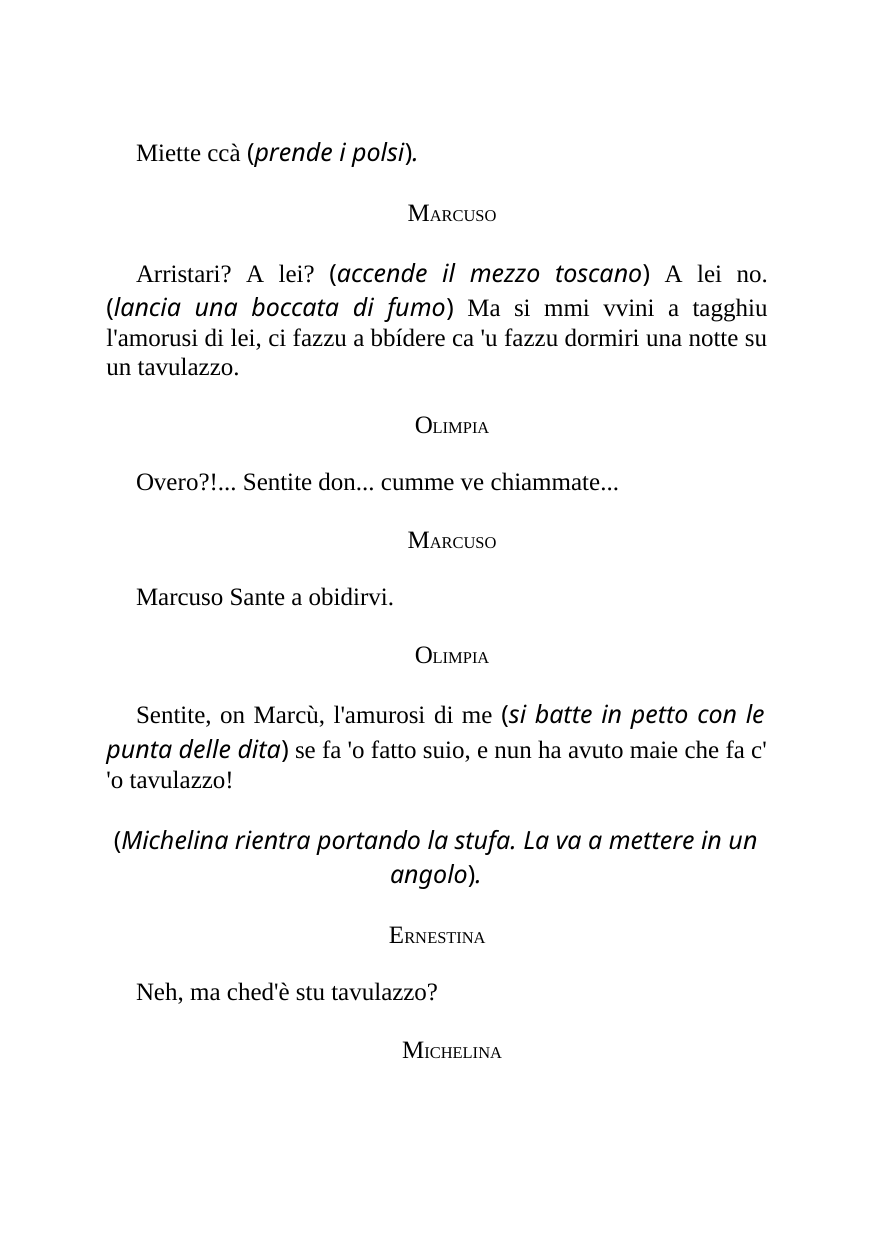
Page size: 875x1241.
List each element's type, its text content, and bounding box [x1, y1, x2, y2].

text Overo?!... Sentite don... cumme ve chiammate... [106, 467, 768, 496]
text Olimpia [106, 410, 768, 438]
text Neh, ma ched'è stu tavulazzo? [106, 977, 768, 1006]
text Sentite, on Marcù, l'amurosi di me (si batte in petto con le punta delle dita) se fa 'o fatto suio, e nun ha avuto maie che fa c' 'o tavulazzo! [106, 697, 768, 794]
text Arristari? A lei? (accende il mezzo toscano) A lei no. (lancia una boccata di fumo) Ma si mmi vvini a tagghiu l'amorusi di lei, ci fazzu a bbídere ca 'u fazzu dormiri una notte su un tavulazzo. [106, 255, 768, 381]
text Marcuso [106, 198, 768, 227]
text (Michelina rientra portando la stufa. La va a mettere in un angolo). [106, 823, 768, 891]
text Miette ccà (prende i polsi). [106, 135, 768, 169]
text Ernestina [106, 920, 768, 948]
text Marcuso [106, 525, 768, 553]
text Michelina [106, 1035, 768, 1063]
text Marcuso Sante a obidirvi. [106, 582, 768, 611]
text Olimpia [106, 640, 768, 668]
